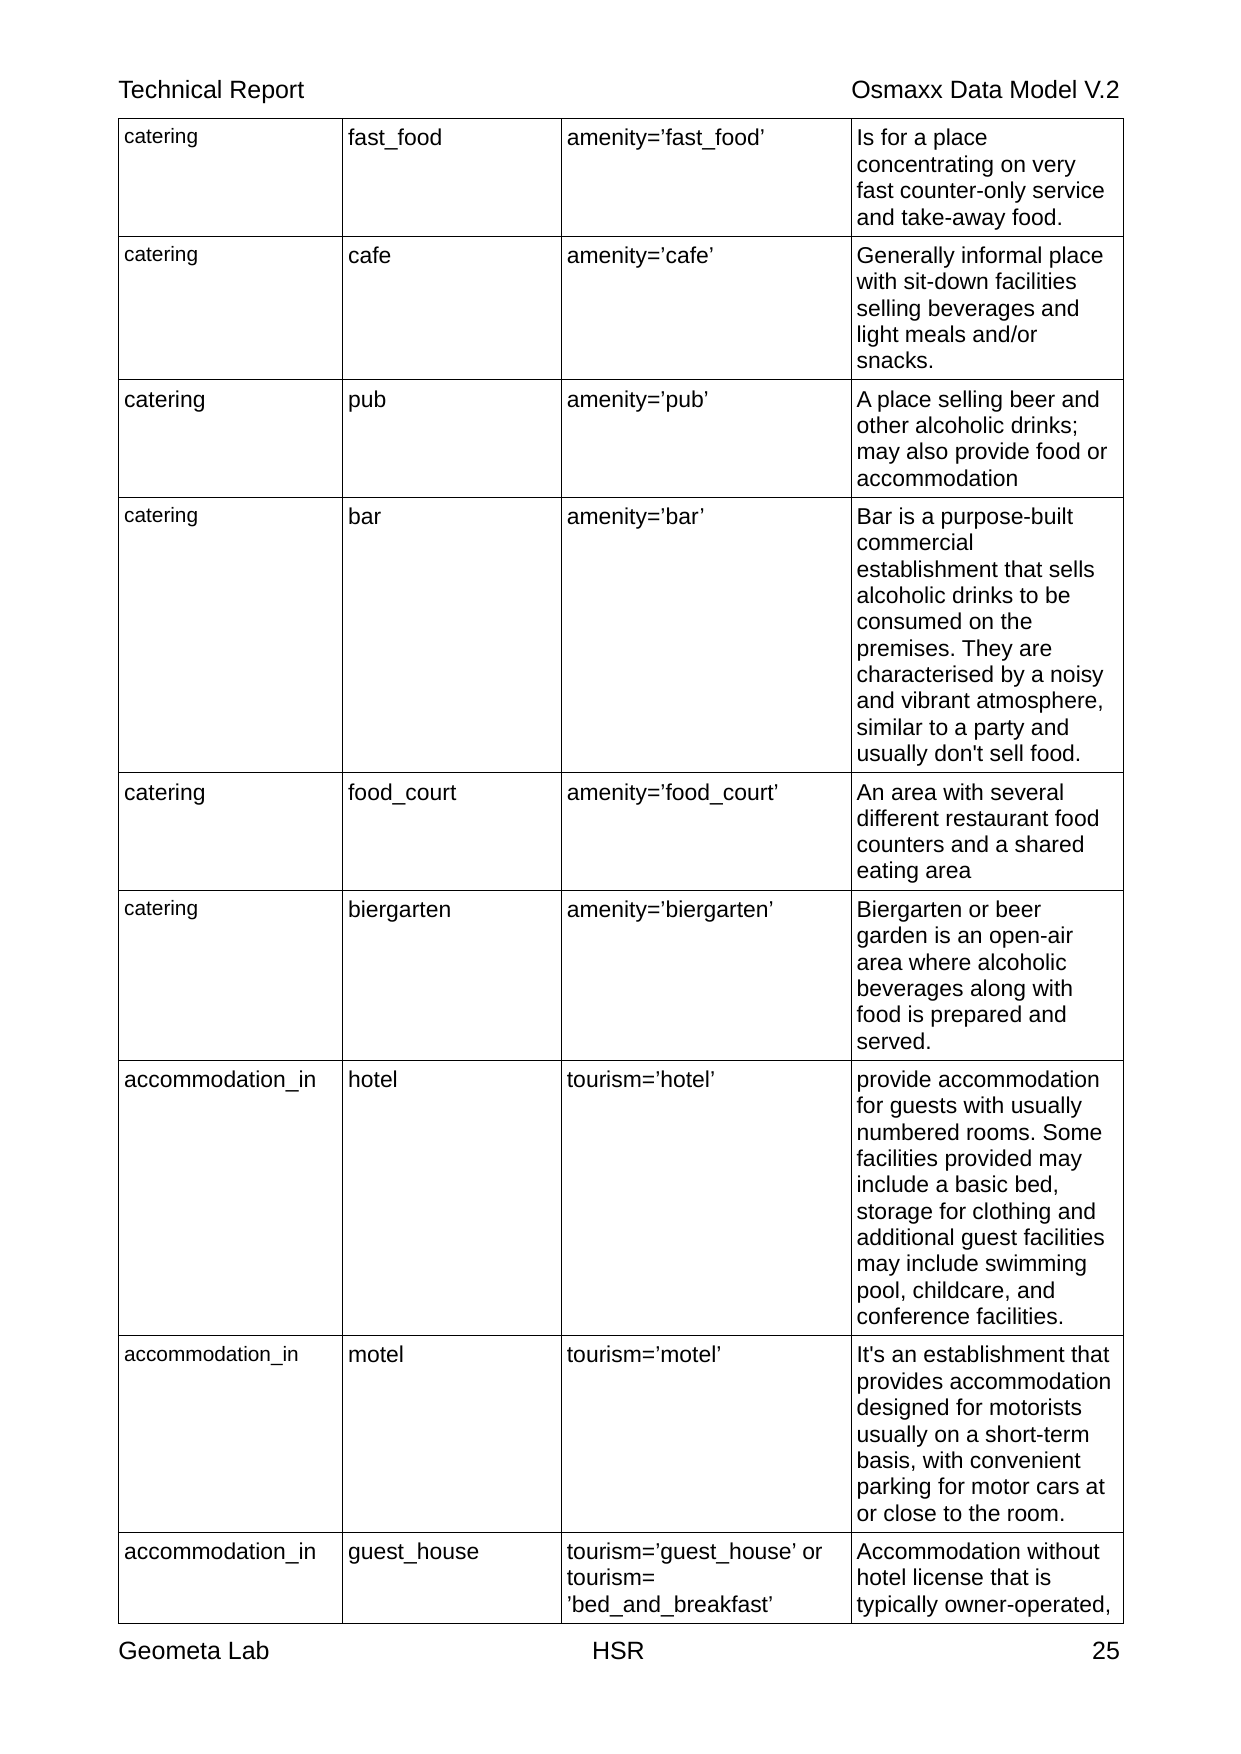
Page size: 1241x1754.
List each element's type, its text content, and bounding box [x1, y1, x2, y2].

table_cell motel [343, 1336, 561, 1532]
table_cell bar [343, 498, 561, 772]
table_cell amenity=’pub’ [562, 380, 851, 497]
table_cell tourism=’motel’ [562, 1336, 851, 1532]
table_cell tourism=’guest_house’ or tourism= ’bed_and_breakfast’ [562, 1533, 851, 1623]
table_cell food_court [343, 773, 561, 889]
table_cell It's an establishment that provides accommodation designed for motorists usually on a short-term basis, with convenient parking for motor cars at or close to the room. [852, 1336, 1123, 1532]
table_cell amenity=’bar’ [562, 498, 851, 772]
table_cell amenity=’food_court’ [562, 773, 851, 889]
table_cell cafe [343, 237, 561, 379]
table_cell guest_house [343, 1533, 561, 1623]
table_cell Accommodation without hotel license that is typically owner-operated, [852, 1533, 1123, 1623]
table_cell hotel [343, 1061, 561, 1335]
table_cell Biergarten or beer garden is an open-air area where alcoholic beverages along with food is prepared and served. [852, 891, 1123, 1060]
table_cell Generally informal place with sit-down facilities selling beverages and light meals and/or snacks. [852, 237, 1123, 379]
table_cell catering [119, 119, 342, 236]
table_cell Is for a place concentrating on very fast counter-only service and take-away food. [852, 119, 1123, 236]
table_cell A place selling beer and other alcoholic drinks; may also provide food or accommodation [852, 380, 1123, 497]
table_cell catering [119, 773, 342, 889]
table_cell An area with several different restaurant food counters and a shared eating area [852, 773, 1123, 889]
table_cell amenity=’cafe’ [562, 237, 851, 379]
table_cell accommodation_in [119, 1533, 342, 1623]
table_cell biergarten [343, 891, 561, 1060]
table_cell pub [343, 380, 561, 497]
table_cell catering [119, 380, 342, 497]
table_cell amenity=’biergarten’ [562, 891, 851, 1060]
table_cell accommodation_in [119, 1061, 342, 1335]
table_cell Bar is a purpose-built commercial establishment that sells alcoholic drinks to be consumed on the premises. They are characterised by a noisy and vibrant atmosphere, similar to a party and usually don't sell food. [852, 498, 1123, 772]
table_cell catering [119, 237, 342, 379]
table_cell tourism=’hotel’ [562, 1061, 851, 1335]
table_cell fast_food [343, 119, 561, 236]
table_cell catering [119, 891, 342, 1060]
table_cell provide accommodation for guests with usually numbered rooms. Some facilities provided may include a basic bed, storage for clothing and additional guest facilities may include swimming pool, childcare, and conference facilities. [852, 1061, 1123, 1335]
table_cell catering [119, 498, 342, 772]
table_cell amenity=’fast_food’ [562, 119, 851, 236]
table_cell accommodation_in [119, 1336, 342, 1532]
